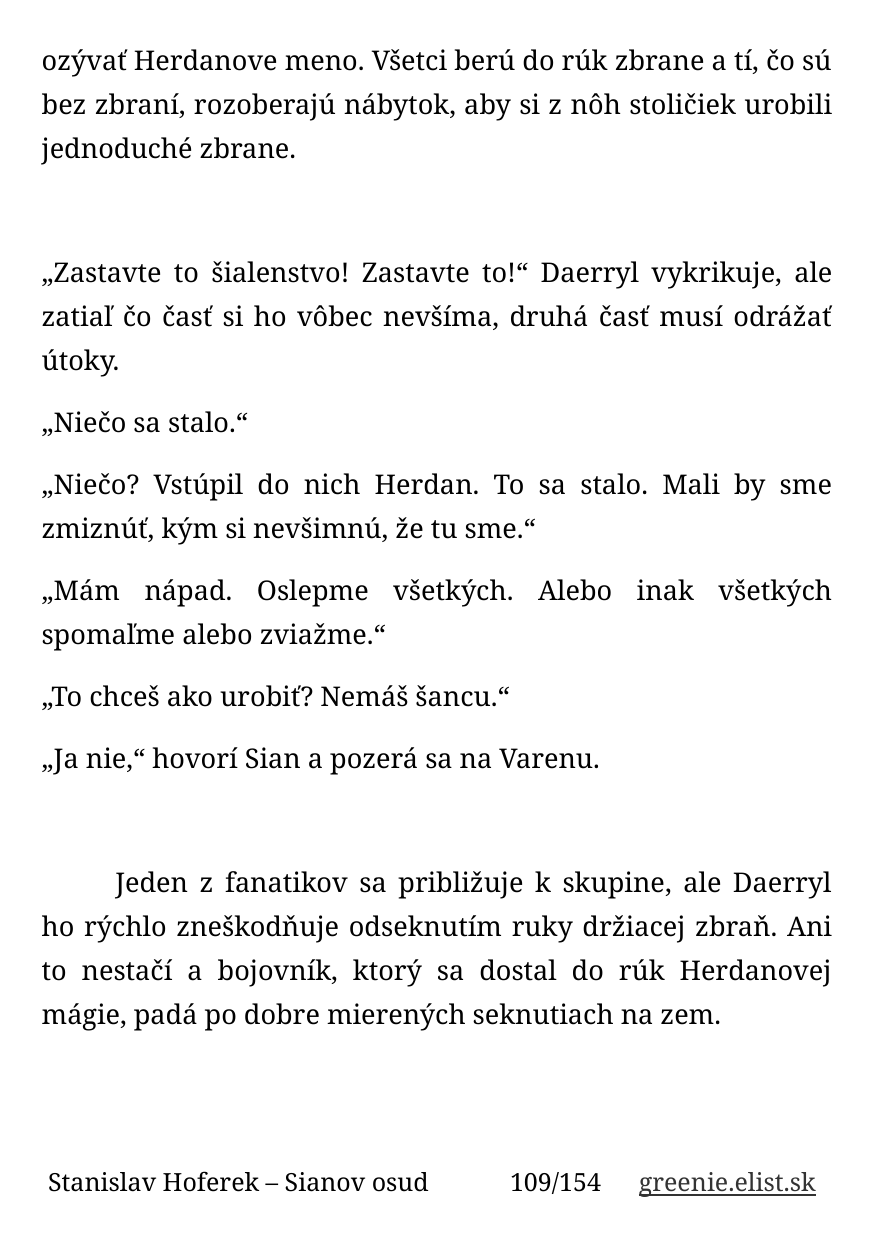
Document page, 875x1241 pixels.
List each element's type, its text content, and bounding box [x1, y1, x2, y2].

text „To chceš ako urobiť? Nemáš šancu.“ [41, 678, 833, 714]
text „Niečo? Vstúpil do nich Herdan. To sa stalo. Mali by sme zmiznúť, kým si nevšimnú, že tu sme.“ [41, 466, 833, 547]
text „Ja nie,“ hovorí Sian a pozerá sa na Varenu. [41, 739, 833, 776]
text „Zastavte to šialenstvo! Zastavte to!“ Daerryl vykrikuje, ale zatiaľ čo časť si ho vôbec nevšíma, druhá časť musí odrážať útoky. [41, 253, 833, 379]
text Jeden z fanatikov sa približuje k skupine, ale Daerryl ho rýchlo zneškodňuje odseknutím ruky držiacej zbraň. Ani to nestačí a bojovník, ktorý sa dostal do rúk Herdanovej mágie, padá po dobre mierených seknutiach na zem. [41, 863, 833, 1033]
text ozývať Herdanove meno. Všetci berú do rúk zbrane a tí, čo sú bez zbraní, rozoberajú nábytok, aby si z nôh stoličiek urobili jednoduché zbrane. [41, 41, 833, 167]
text „Niečo sa stalo.“ [41, 404, 833, 441]
text „Mám nápad. Oslepme všetkých. Alebo inak všetkých spomaľme alebo zviažme.“ [41, 572, 833, 653]
